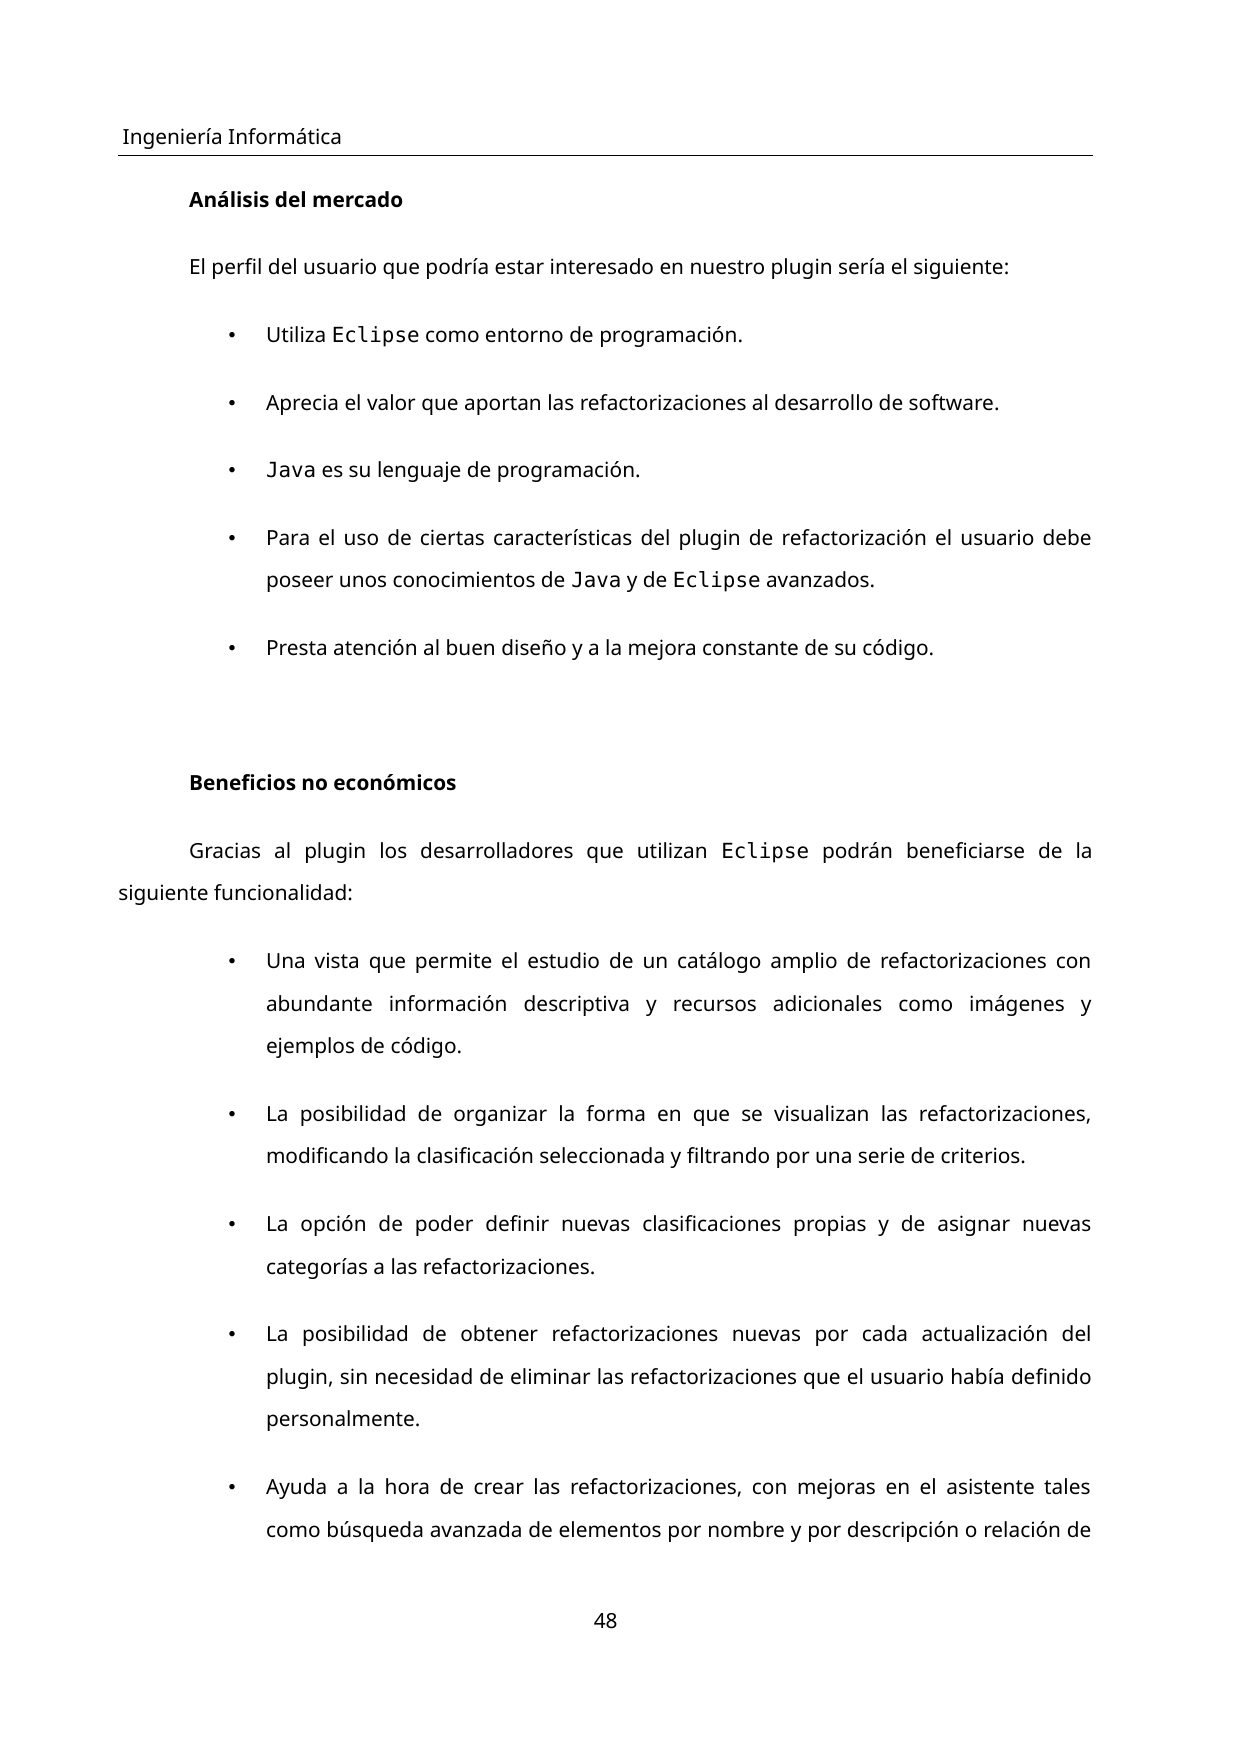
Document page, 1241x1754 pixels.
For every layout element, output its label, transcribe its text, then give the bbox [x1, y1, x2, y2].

list Ayuda a la hora de crear las refactorizaciones, con mejoras en el asistente tales como búsqueda avanzada de elementos por nombre y por descripción o relación de [228, 1472, 1093, 1543]
text El perfil del usuario que podría estar interesado en nuestro plugin sería el siguiente: [118, 252, 1093, 281]
list Presta atención al buen diseño y a la mejora constante de su código. [228, 633, 1093, 662]
list Una vista que permite el estudio de un catálogo amplio de refactorizaciones con abundante información descriptiva y recursos adicionales como imágenes y ejemplos de código. [228, 946, 1093, 1060]
list La posibilidad de obtener refactorizaciones nuevas por cada actualización del plugin, sin necesidad de eliminar las refactorizaciones que el usuario había definido personalmente. [228, 1319, 1093, 1433]
text Gracias al plugin los desarrolladores que utilizan Eclipse podrán beneficiarse de la siguiente funcionalidad: [118, 836, 1093, 907]
text Análisis del mercado [118, 185, 1093, 213]
text Beneficios no económicos [118, 768, 1093, 797]
list La opción de poder definir nuevas clasificaciones propias y de asignar nuevas categorías a las refactorizaciones. [228, 1209, 1093, 1280]
list Java es su lenguaje de programación. [228, 455, 1093, 484]
list La posibilidad de organizar la forma en que se visualizan las refactorizaciones, modificando la clasificación seleccionada y filtrando por una serie de criterios. [228, 1099, 1093, 1170]
list Utiliza Eclipse como entorno de programación. [228, 320, 1093, 348]
list Aprecia el valor que aportan las refactorizaciones al desarrollo de software. [228, 388, 1093, 416]
list Para el uso de ciertas características del plugin de refactorización el usuario debe poseer unos conocimientos de Java y de Eclipse avanzados. [228, 523, 1093, 594]
